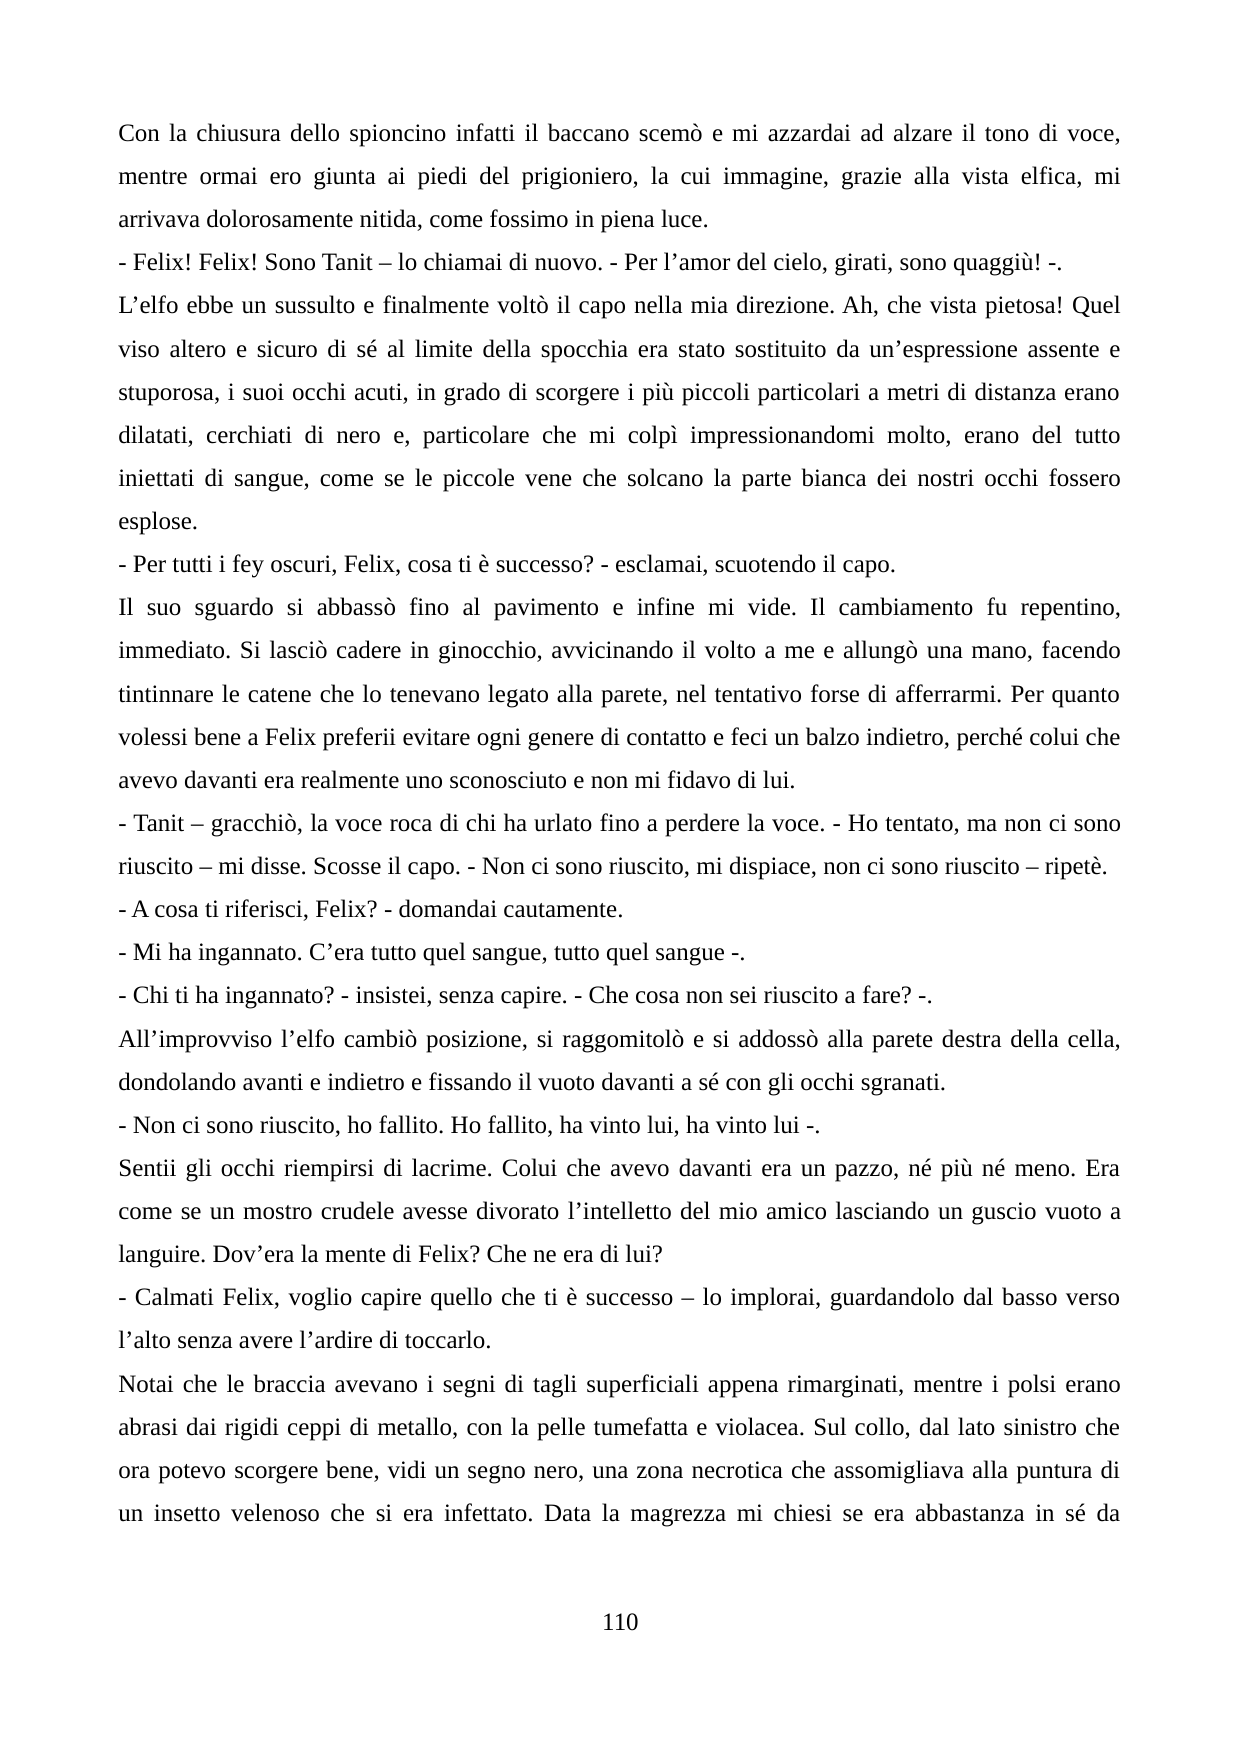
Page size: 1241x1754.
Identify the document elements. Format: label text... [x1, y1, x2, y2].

text - Non ci sono riuscito, ho fallito. Ho fallito, ha vinto lui, ha vinto lui -. [118, 1110, 1122, 1139]
text Sentii gli occhi riempirsi di lacrime. Colui che avevo davanti era un pazzo, né più né meno. Era come se un mostro crudele avesse divorato l’intelletto del mio amico lasciando un guscio vuoto a languire. Dov’era la mente di Felix? Che ne era di lui? [118, 1153, 1122, 1268]
text - A cosa ti riferisci, Felix? - domandai cautamente. [118, 894, 1122, 923]
text Con la chiusura dello spioncino infatti il baccano scemò e mi azzardai ad alzare il tono di voce, mentre ormai ero giunta ai piedi del prigioniero, la cui immagine, grazie alla vista elfica, mi arrivava dolorosamente nitida, come fossimo in piena luce. [118, 118, 1122, 233]
text L’elfo ebbe un sussulto e finalmente voltò il capo nella mia direzione. Ah, che vista pietosa! Quel viso altero e sicuro di sé al limite della spocchia era stato sostituito da un’espressione assente e stuporosa, i suoi occhi acuti, in grado di scorgere i più piccoli particolari a metri di distanza erano dilatati, cerchiati di nero e, particolare che mi colpì impressionandomi molto, erano del tutto iniettati di sangue, come se le piccole vene che solcano la parte bianca dei nostri occhi fossero esplose. [118, 291, 1122, 535]
text - Calmati Felix, voglio capire quello che ti è successo – lo implorai, guardandolo dal basso verso l’alto senza avere l’ardire di toccarlo. [118, 1282, 1122, 1354]
text All’improvviso l’elfo cambiò posizione, si raggomitolò e si addossò alla parete destra della cella, dondolando avanti e indietro e fissando il vuoto davanti a sé con gli occhi sgranati. [118, 1024, 1122, 1096]
text - Mi ha ingannato. C’era tutto quel sangue, tutto quel sangue -. [118, 937, 1122, 966]
text - Felix! Felix! Sono Tanit – lo chiamai di nuovo. - Per l’amor del cielo, girati, sono quaggiù! -. [118, 247, 1122, 276]
text Il suo sguardo si abbassò fino al pavimento e infine mi vide. Il cambiamento fu repentino, immediato. Si lasciò cadere in ginocchio, avvicinando il volto a me e allungò una mano, facendo tintinnare le catene che lo tenevano legato alla parete, nel tentativo forse di afferrarmi. Per quanto volessi bene a Felix preferii evitare ogni genere di contatto e feci un balzo indietro, perché colui che avevo davanti era realmente uno sconosciuto e non mi fidavo di lui. [118, 592, 1122, 794]
text - Tanit – gracchiò, la voce roca di chi ha urlato fino a perdere la voce. - Ho tentato, ma non ci sono riuscito – mi disse. Scosse il capo. - Non ci sono riuscito, mi dispiace, non ci sono riuscito – ripetè. [118, 808, 1122, 880]
text - Chi ti ha ingannato? - insistei, senza capire. - Che cosa non sei riuscito a fare? -. [118, 981, 1122, 1009]
text Notai che le braccia avevano i segni di tagli superficiali appena rimarginati, mentre i polsi erano abrasi dai rigidi ceppi di metallo, con la pelle tumefatta e violacea. Sul collo, dal lato sinistro che ora potevo scorgere bene, vidi un segno nero, una zona necrotica che assomigliava alla puntura di un insetto velenoso che si era infettato. Data la magrezza mi chiesi se era abbastanza in sé da [118, 1369, 1122, 1527]
text - Per tutti i fey oscuri, Felix, cosa ti è successo? - esclamai, scuotendo il capo. [118, 549, 1122, 578]
